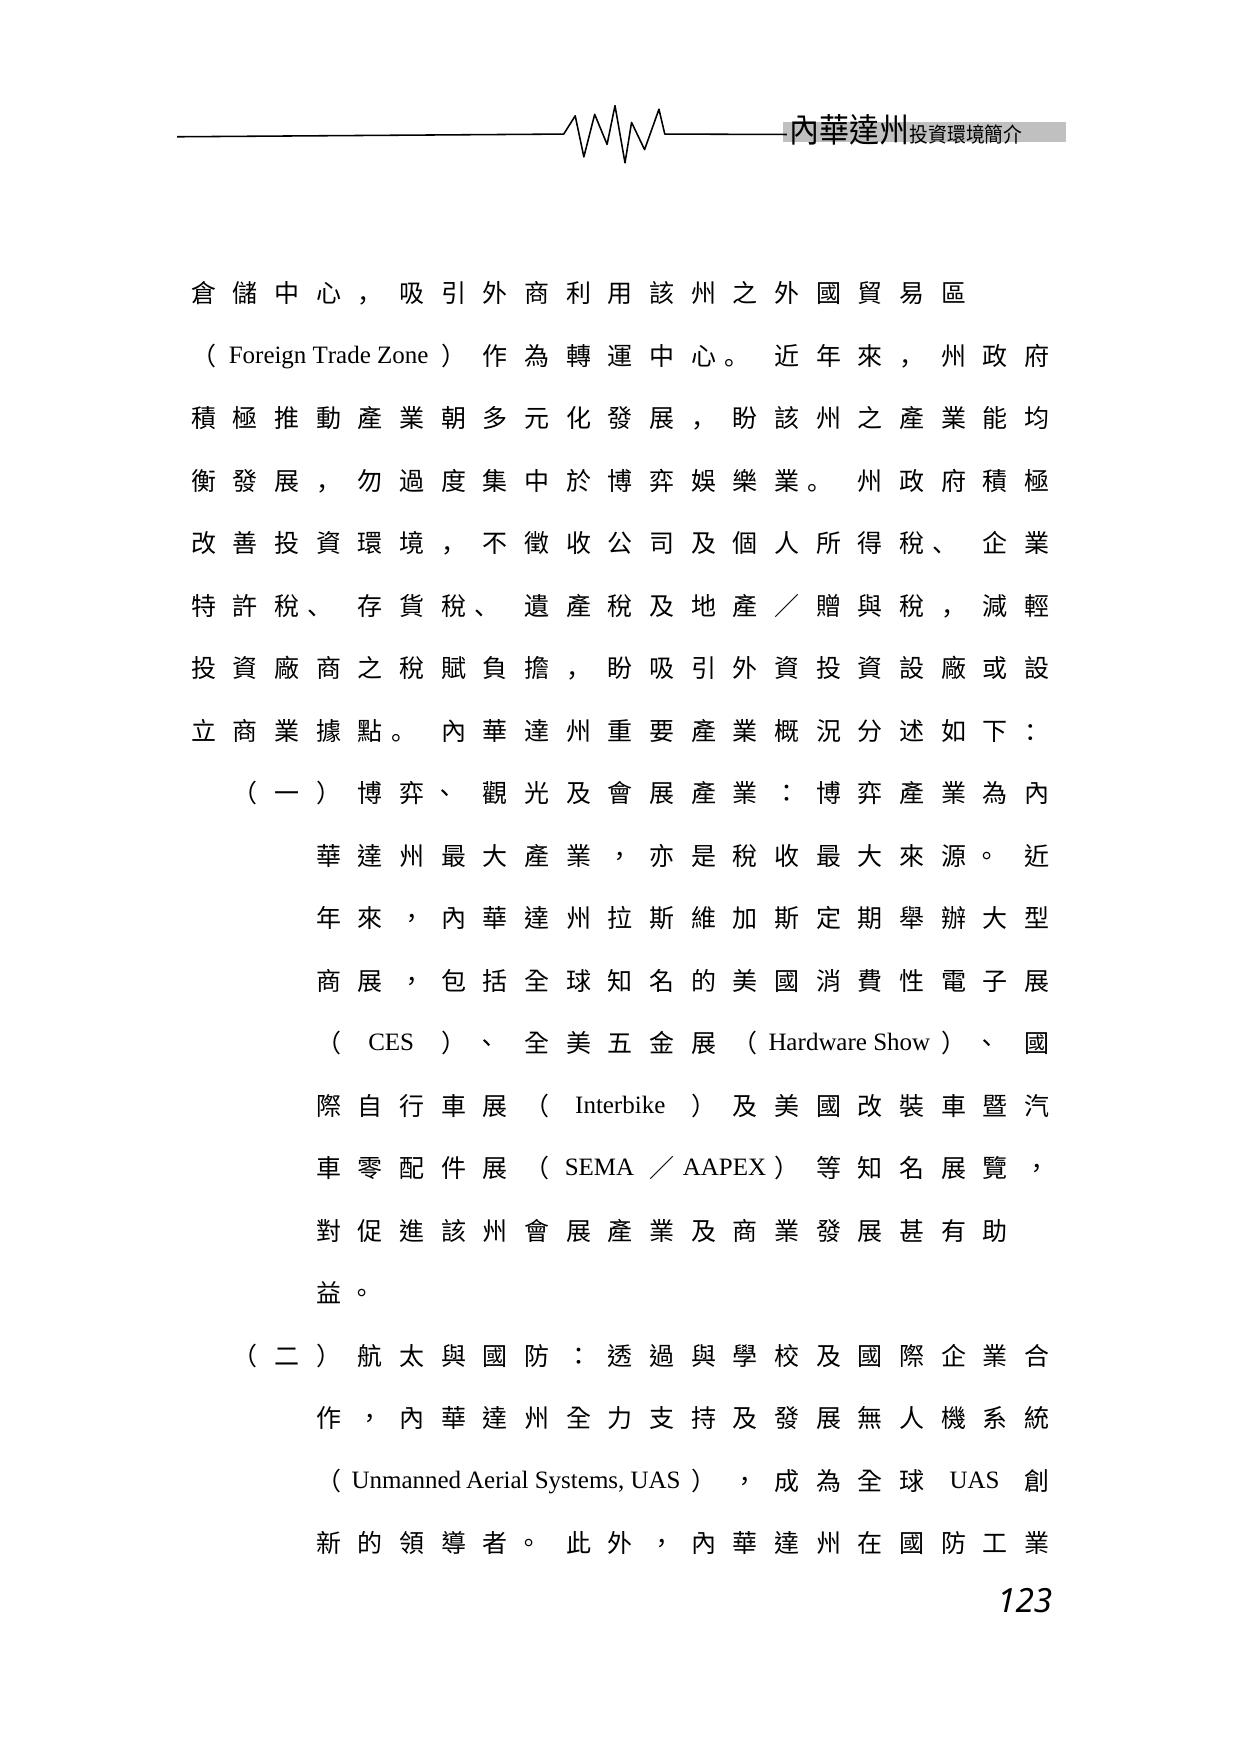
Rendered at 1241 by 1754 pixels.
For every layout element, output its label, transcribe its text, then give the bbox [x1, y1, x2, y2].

text 倉儲中心，吸引外商利用該州之外國貿易區（Foreign Trade Zone）作為轉運中心。近年來，州政府積極推動產業朝多元化發展，盼該州之產業能均衡發展，勿過度集中於博弈娛樂業。州政府積極改善投資環境，不徵收公司及個人所得稅、企業特許稅、存貨稅、遺產稅及地產／贈與稅，減輕投資廠商之稅賦負擔，盼吸引外資投資設廠或設立商業據點。內華達州重要產業概況分述如下： [183, 250, 1058, 750]
text （二）航太與國防：透過與學校及國際企業合作，內華達州全力支持及發展無人機系統（Unmanned Aerial Systems, UAS），成為全球UAS創新的領導者。此外，內華達州在國防工業 [207, 1313, 1058, 1563]
text （一）博弈、觀光及會展產業：博弈產業為內華達州最大產業，亦是稅收最大來源。近年來，內華達州拉斯維加斯定期舉辦大型商展，包括全球知名的美國消費性電子展（CES）、全美五金展（Hardware Show）、國際自行車展（Interbike）及美國改裝車暨汽車零配件展（SEMA／AAPEX）等知名展覽，對促進該州會展產業及商業發展甚有助益。 [207, 750, 1058, 1313]
